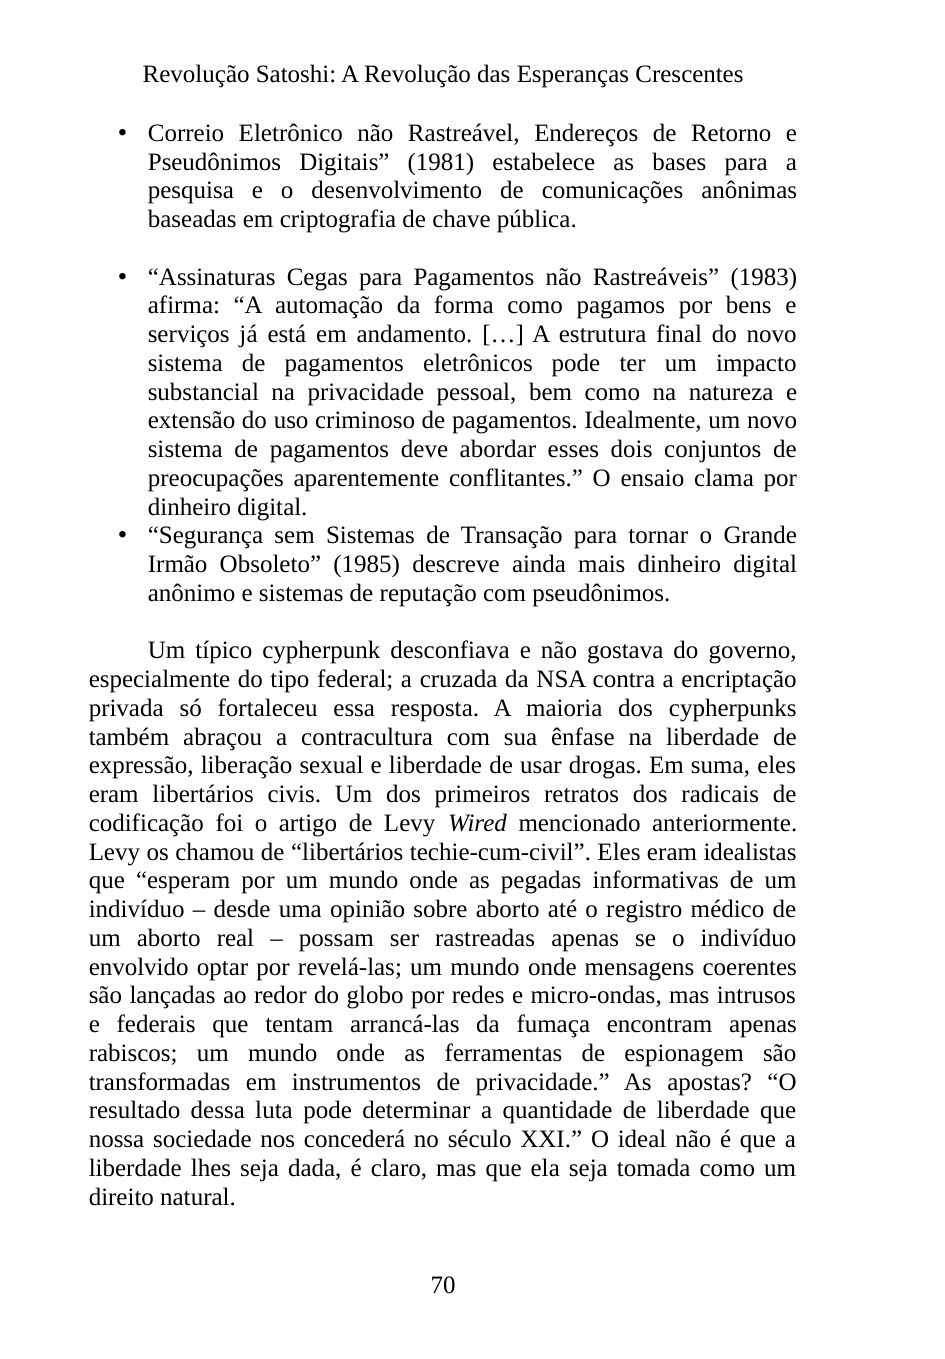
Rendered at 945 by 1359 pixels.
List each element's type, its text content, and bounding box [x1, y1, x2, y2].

list “Segurança sem Sistemas de Transação para tornar o Grande Irmão Obsoleto” (1985) descreve ainda mais dinheiro digital anônimo e sistemas de reputação com pseudônimos. [118, 521, 797, 607]
list “Assinaturas Cegas para Pagamentos não Rastreáveis” (1983) afirma: “A automação da forma como pagamos por bens e serviços já está em andamento. […] A estrutura final do novo sistema de pagamentos eletrônicos pode ter um impacto substancial na privacidade pessoal, bem como na natureza e extensão do uso criminoso de pagamentos. Idealmente, um novo sistema de pagamentos deve abordar esses dois conjuntos de preocupações aparentemente conflitantes.” O ensaio clama por dinheiro digital. [118, 262, 797, 521]
text Um típico cypherpunk desconfiava e não gostava do governo, especialmente do tipo federal; a cruzada da NSA contra a encriptação privada só fortaleceu essa resposta. A maioria dos cypherpunks também abraçou a contracultura com sua ênfase na liberdade de expressão, liberação sexual e liberdade de usar drogas. Em suma, eles eram libertários civis. Um dos primeiros retratos dos radicais de codificação foi o artigo de Levy Wired mencionado anteriormente. Levy os chamou de “libertários techie-cum-civil”. Eles eram idealistas que “esperam por um mundo onde as pegadas informativas de um indivíduo – desde uma opinião sobre aborto até o registro médico de um aborto real – possam ser rastreadas apenas se o indivíduo envolvido optar por revelá-las; um mundo onde mensagens coerentes são lançadas ao redor do globo por redes e micro-ondas, mas intrusos e federais que tentam arrancá-las da fumaça encontram apenas rabiscos; um mundo onde as ferramentas de espionagem são transformadas em instrumentos de privacidade.” As apostas? “O resultado dessa luta pode determinar a quantidade de liberdade que nossa sociedade nos concederá no século XXI.” O ideal não é que a liberdade lhes seja dada, é claro, mas que ela seja tomada como um direito natural. [88, 636, 797, 1211]
list Correio Eletrônico não Rastreável, Endereços de Retorno e Pseudônimos Digitais” (1981) estabelece as bases para a pesquisa e o desenvolvimento de comunicações anônimas baseadas em criptografia de chave pública. [118, 118, 797, 233]
